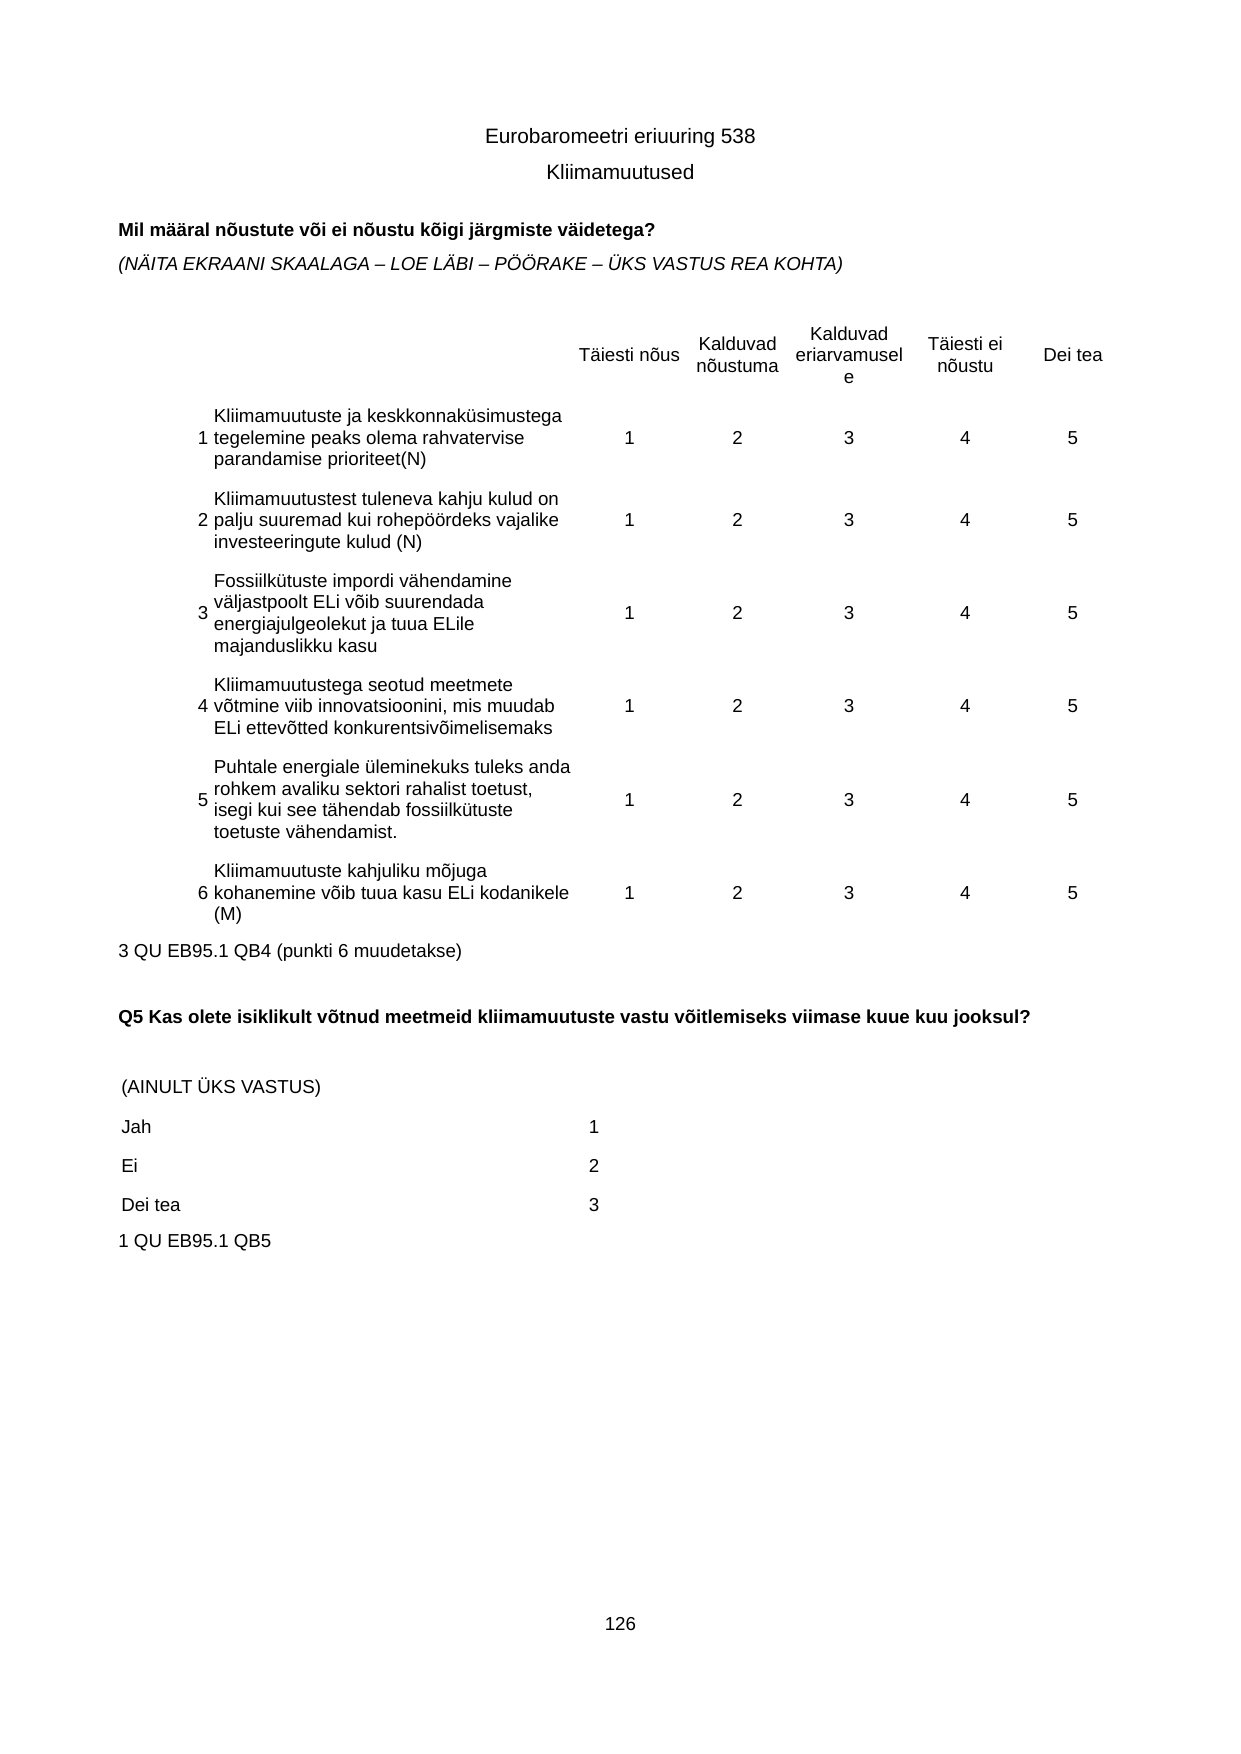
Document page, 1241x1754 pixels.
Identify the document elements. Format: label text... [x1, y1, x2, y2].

table_cell 1 [575, 747, 684, 851]
table_cell Dei tea [118, 1185, 463, 1224]
table_cell 5 [1023, 747, 1122, 851]
table_header [118, 314, 211, 396]
table_cell Kliimamuutustest tuleneva kahju kulud on palju suuremad kui rohepöördeks vajalike investeeringute kulud (N) [211, 479, 575, 561]
table_cell Jah [118, 1107, 463, 1146]
table_cell 2 [684, 396, 791, 478]
table_cell 2 [684, 747, 791, 851]
table_cell 5 [118, 747, 211, 851]
table_cell 4 [118, 665, 211, 747]
table_cell Kliimamuutuste ja keskkonnaküsimustega tegelemine peaks olema rahvatervise parandamise prioriteet(N) [211, 396, 575, 478]
table_cell 3 [118, 561, 211, 665]
table_header Kalduvad eriarvamusele [791, 314, 907, 396]
table_cell 4 [907, 479, 1023, 561]
table_cell 5 [1023, 665, 1122, 747]
table_cell 3 [791, 396, 907, 478]
table_cell 4 [907, 851, 1023, 933]
table_header Täiesti nõus [575, 314, 684, 396]
table_cell 2 [684, 665, 791, 747]
table_cell Fossiilkütuste impordi vähendamine väljastpoolt ELi võib suurendada energiajulgeolekut ja tuua ELile majanduslikku kasu [211, 561, 575, 665]
table_cell 3 [791, 747, 907, 851]
table_cell 2 [684, 561, 791, 665]
table_cell 4 [907, 665, 1023, 747]
table_header [463, 1067, 602, 1107]
table_cell 1 [575, 396, 684, 478]
table_cell 1 [575, 851, 684, 933]
table_cell 5 [1023, 479, 1122, 561]
table_cell 4 [907, 396, 1023, 478]
table_cell 3 [791, 561, 907, 665]
table_header (AINULT ÜKS VASTUS) [118, 1067, 463, 1107]
table_cell 5 [1023, 396, 1122, 478]
table_cell 3 [791, 665, 907, 747]
table_cell 6 [118, 851, 211, 933]
table_cell 1 [118, 396, 211, 478]
table_cell 4 [907, 747, 1023, 851]
table_header Dei tea [1023, 314, 1122, 396]
table_header Kalduvad nõustuma [684, 314, 791, 396]
table_cell 4 [907, 561, 1023, 665]
table_cell 3 [463, 1185, 602, 1224]
text Q5 Kas olete isiklikult võtnud meetmeid kliimamuutuste vastu võitlemiseks viimase kuue kuu jooksul? [118, 1006, 1122, 1028]
text 1 QU EB95.1 QB5 [118, 1230, 1122, 1252]
table_cell 5 [1023, 851, 1122, 933]
table_cell Kliimamuutustega seotud meetmete võtmine viib innovatsioonini, mis muudab ELi ettevõtted konkurentsivõimelisemaks [211, 665, 575, 747]
table_cell Puhtale energiale üleminekuks tuleks anda rohkem avaliku sektori rahalist toetust, isegi kui see tähendab fossiilkütuste toetuste vähendamist. [211, 747, 575, 851]
table_cell 3 [791, 479, 907, 561]
text 3 QU EB95.1 QB4 (punkti 6 muudetakse) [118, 939, 1122, 961]
text Mil määral nõustute või ei nõustu kõigi järgmiste väidetega? [118, 219, 1122, 241]
table_cell 1 [463, 1107, 602, 1146]
table_cell 1 [575, 561, 684, 665]
table_cell 1 [575, 479, 684, 561]
table_header Täiesti ei nõustu [907, 314, 1023, 396]
table_cell 2 [684, 851, 791, 933]
table_cell Ei [118, 1146, 463, 1185]
table_cell 2 [118, 479, 211, 561]
text (NÄITA EKRAANI SKAALAGA – LOE LÄBI – PÖÖRAKE – ÜKS VASTUS REA KOHTA) [118, 253, 1122, 274]
table_cell 2 [463, 1146, 602, 1185]
table_cell Kliimamuutuste kahjuliku mõjuga kohanemine võib tuua kasu ELi kodanikele (M) [211, 851, 575, 933]
table_cell 3 [791, 851, 907, 933]
table_cell 2 [684, 479, 791, 561]
table_cell 5 [1023, 561, 1122, 665]
table_header [211, 314, 575, 396]
table_cell 1 [575, 665, 684, 747]
